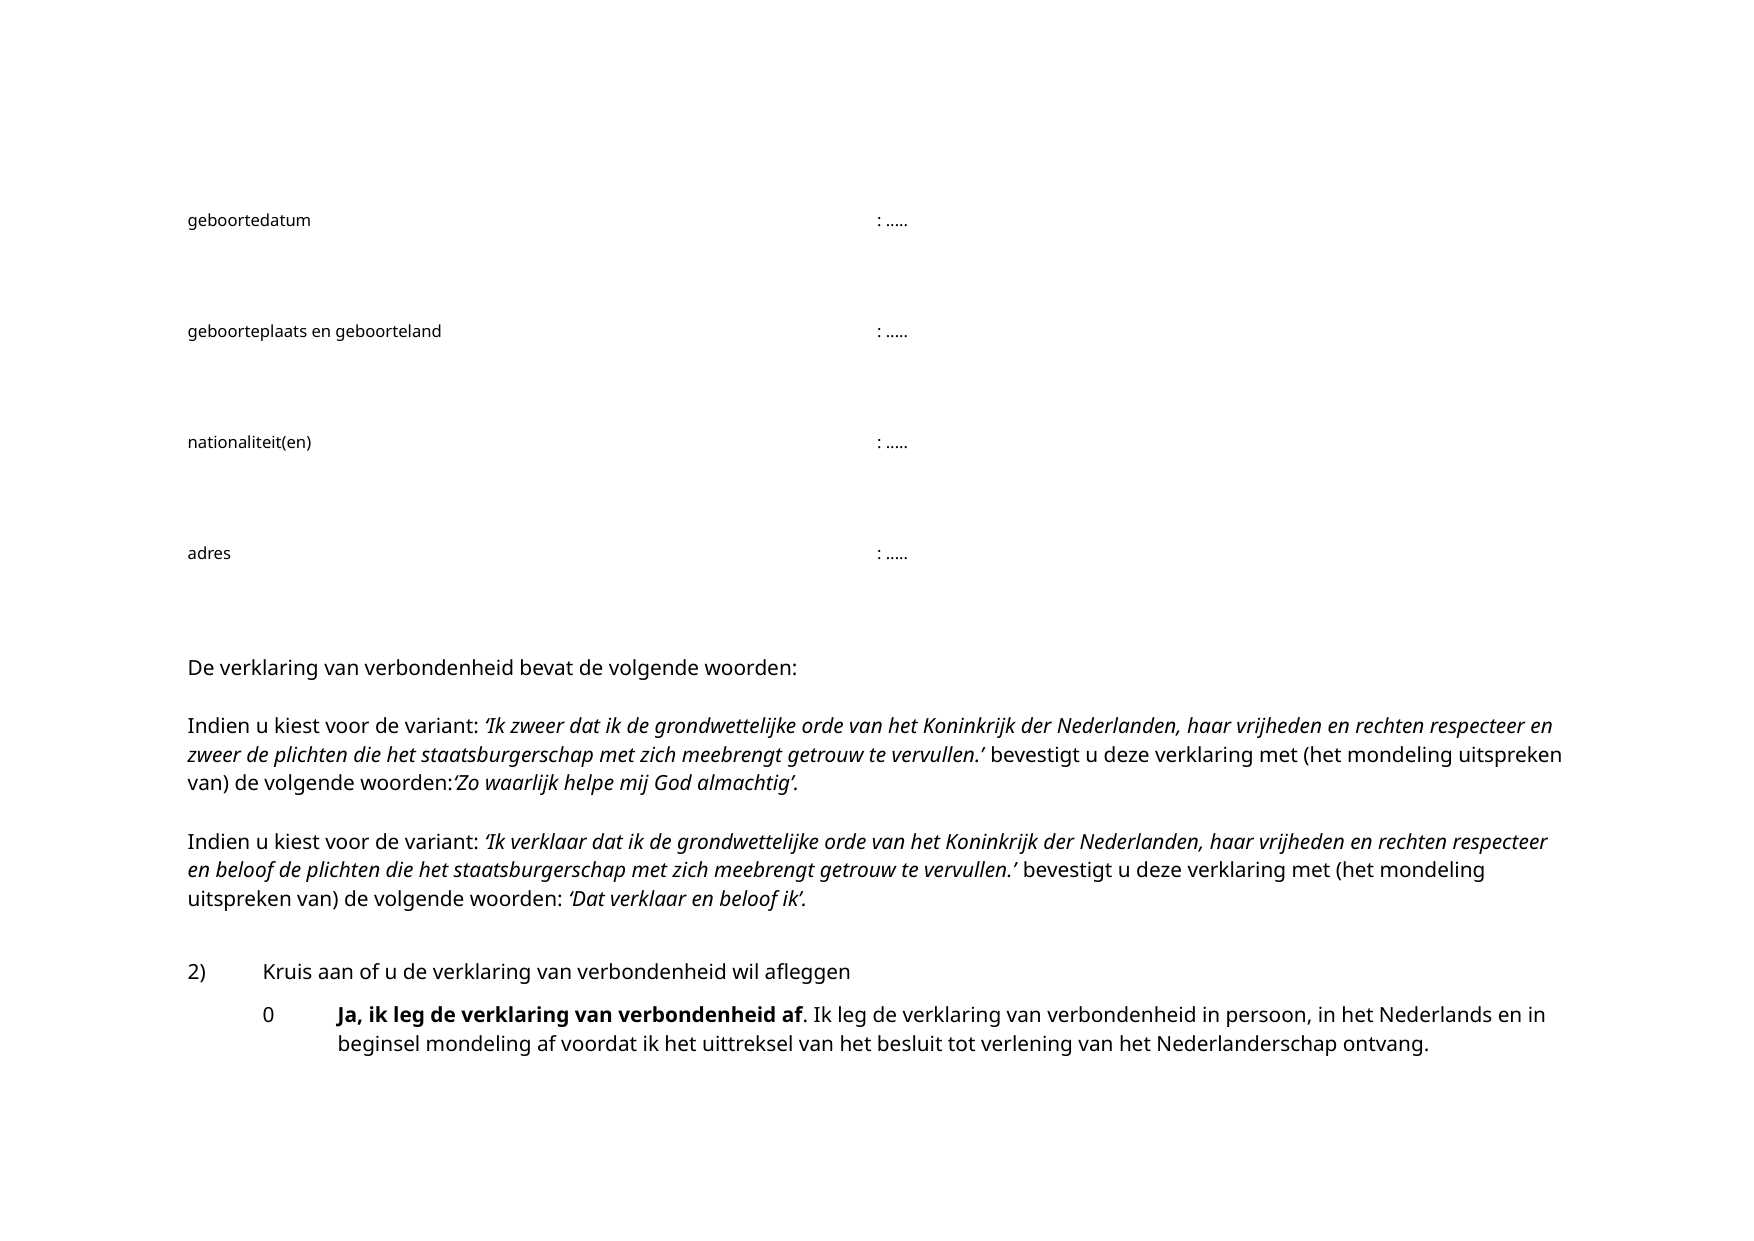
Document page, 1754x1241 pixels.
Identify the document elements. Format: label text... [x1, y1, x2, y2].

table_cell [877, 150, 1566, 208]
table_cell [877, 484, 1566, 542]
table_cell : ..... [877, 320, 1566, 372]
table_cell adres [188, 542, 877, 594]
table_cell : ..... [877, 542, 1566, 594]
list Kruis aan of u de verklaring van verbondenheid wil afleggen [187, 957, 1566, 986]
text De verklaring van verbondenheid bevat de volgende woorden: [187, 653, 1566, 681]
text Indien u kiest voor de variant: ‘Ik zweer dat ik de grondwettelijke orde van het Koninkrijk der Nederlanden, haar vrijheden en rechten respecteer en zweer de plichten die het staatsburgerschap met zich meebrengt getrouw te vervullen.’ bevestigt u deze verklaring met (het mondeling uitspreken van) de volgende woorden:‘Zo waarlijk helpe mij God almachtig’. [187, 711, 1566, 797]
table_cell geboorteplaats en geboorteland [188, 320, 877, 372]
table_cell [188, 150, 877, 208]
table_cell [188, 372, 877, 431]
list Ja, ik leg de verklaring van verbondenheid af. Ik leg de verklaring van verbondenheid in persoon, in het Nederlands en in beginsel mondeling af voordat ik het uittreksel van het besluit tot verlening van het Nederlanderschap ontvang. [262, 1001, 1566, 1057]
table_cell [877, 261, 1566, 319]
table_cell nationaliteit(en) [188, 431, 877, 483]
table_cell : ..... [877, 431, 1566, 483]
table_cell [877, 372, 1566, 431]
table_cell [188, 261, 877, 319]
text Indien u kiest voor de variant: ‘Ik verklaar dat ik de grondwettelijke orde van het Koninkrijk der Nederlanden, haar vrijheden en rechten respecteer en beloof de plichten die het staatsburgerschap met zich meebrengt getrouw te vervullen.’ bevestigt u deze verklaring met (het mondeling uitspreken van) de volgende woorden: ‘Dat verklaar en beloof ik’. [187, 827, 1566, 912]
table_cell geboortedatum [188, 209, 877, 261]
table_cell [188, 484, 877, 542]
table_cell : ..... [877, 209, 1566, 261]
